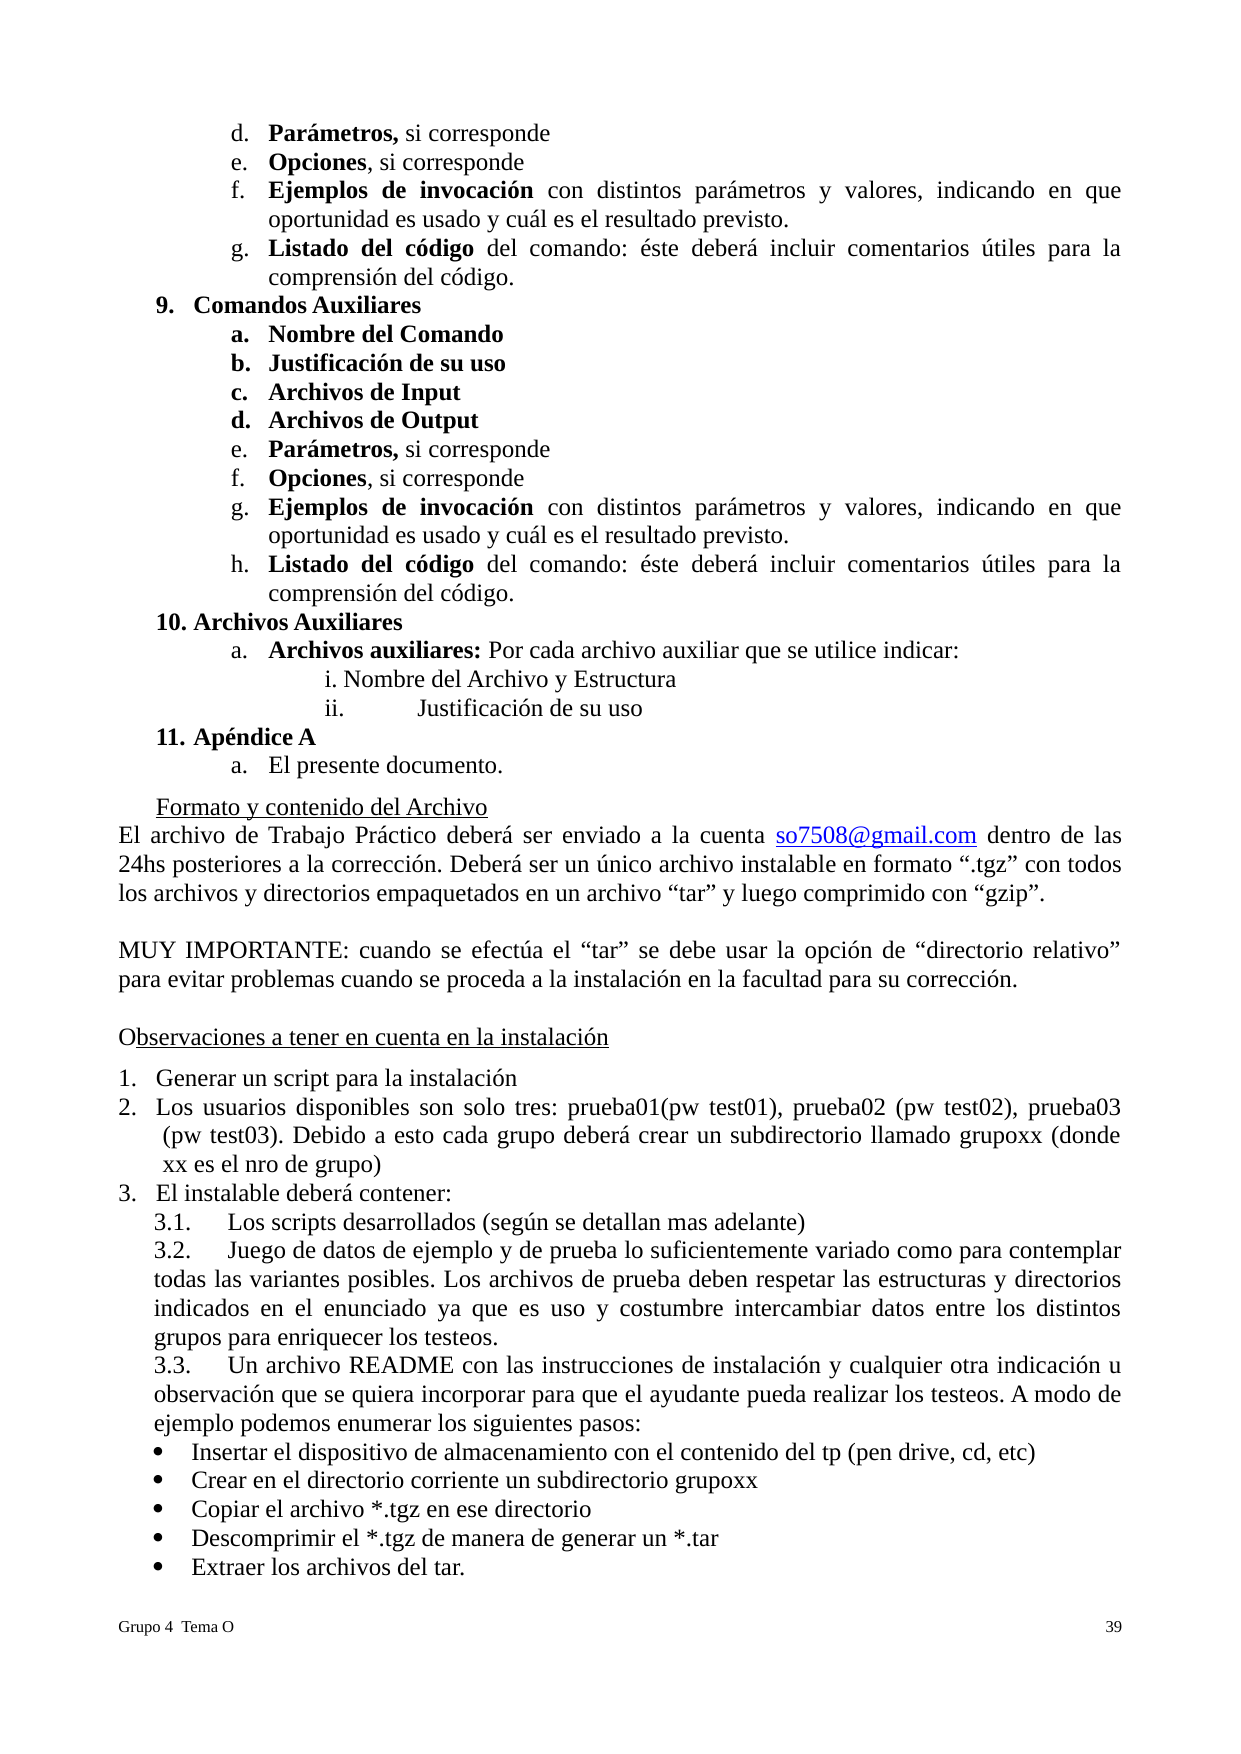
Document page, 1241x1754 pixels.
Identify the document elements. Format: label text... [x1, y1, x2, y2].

list Justificación de su uso [324, 693, 1122, 722]
list Descomprimir el *.tgz de manera de generar un *.tar [153, 1523, 1122, 1552]
list Archivos de Output [231, 406, 1122, 434]
list Copiar el archivo *.tgz en ese directorio [153, 1494, 1122, 1523]
list Archivos Auxiliares [156, 607, 1122, 636]
text Observaciones a tener en cuenta en la instalación [118, 1022, 1122, 1051]
list Archivos de Input [231, 377, 1122, 406]
list Un archivo README con las instrucciones de instalación y cualquier otra indicación u observación que se quiera incorporar para que el ayudante pueda realizar los testeos. A modo de ejemplo podemos enumerar los siguientes pasos: [153, 1351, 1122, 1437]
list Opciones, si corresponde [231, 147, 1122, 176]
list El presente documento. [231, 751, 1122, 779]
list Crear en el directorio corriente un subdirectorio grupoxx [153, 1466, 1122, 1494]
text MUY IMPORTANTE: cuando se efectúa el “tar” se debe usar la opción de “directorio relativo” para evitar problemas cuando se proceda a la instalación en la facultad para su corrección. [118, 936, 1122, 993]
list Apéndice A [156, 722, 1122, 751]
list Generar un script para la instalación [118, 1063, 1122, 1092]
list Parámetros, si corresponde [231, 434, 1122, 463]
list Justificación de su uso [231, 348, 1122, 377]
list El instalable deberá contener: [118, 1178, 1122, 1207]
list Juego de datos de ejemplo y de prueba lo suficientemente variado como para contemplar todas las variantes posibles. Los archivos de prueba deben respetar las estructuras y directorios indicados en el enunciado ya que es uso y costumbre intercambiar datos entre los distintos grupos para enriquecer los testeos. [153, 1236, 1122, 1351]
list Ejemplos de invocación con distintos parámetros y valores, indicando en que oportunidad es usado y cuál es el resultado previsto. [231, 492, 1122, 549]
list Listado del código del comando: éste deberá incluir comentarios útiles para la comprensión del código. [231, 233, 1122, 291]
list Los usuarios disponibles son solo tres: prueba01(pw test01), prueba02 (pw test02), prueba03 (pw test03). Debido a esto cada grupo deberá crear un subdirectorio llamado grupoxx (donde xx es el nro de grupo) [118, 1092, 1122, 1178]
list Comandos Auxiliares [156, 291, 1122, 319]
list Insertar el dispositivo de almacenamiento con el contenido del tp (pen drive, cd, etc) [153, 1437, 1122, 1466]
text El archivo de Trabajo Práctico deberá ser enviado a la cuenta so7508@gmail.com dentro de las 24hs posteriores a la corrección. Deberá ser un único archivo instalable en formato “.tgz” con todos los archivos y directorios empaquetados en un archivo “tar” y luego comprimido con “gzip”. [118, 821, 1122, 907]
list Los scripts desarrollados (según se detallan mas adelante) [153, 1207, 1122, 1236]
list Nombre del Archivo y Estructura [324, 664, 1122, 693]
list Archivos auxiliares: Por cada archivo auxiliar que se utilice indicar: [231, 636, 1122, 664]
list Listado del código del comando: éste deberá incluir comentarios útiles para la comprensión del código. [231, 549, 1122, 607]
text Formato y contenido del Archivo [156, 792, 1122, 821]
list Extraer los archivos del tar. [153, 1552, 1122, 1581]
list Nombre del Comando [231, 319, 1122, 348]
list Opciones, si corresponde [231, 463, 1122, 492]
list Parámetros, si corresponde [231, 118, 1122, 147]
list Ejemplos de invocación con distintos parámetros y valores, indicando en que oportunidad es usado y cuál es el resultado previsto. [231, 176, 1122, 233]
